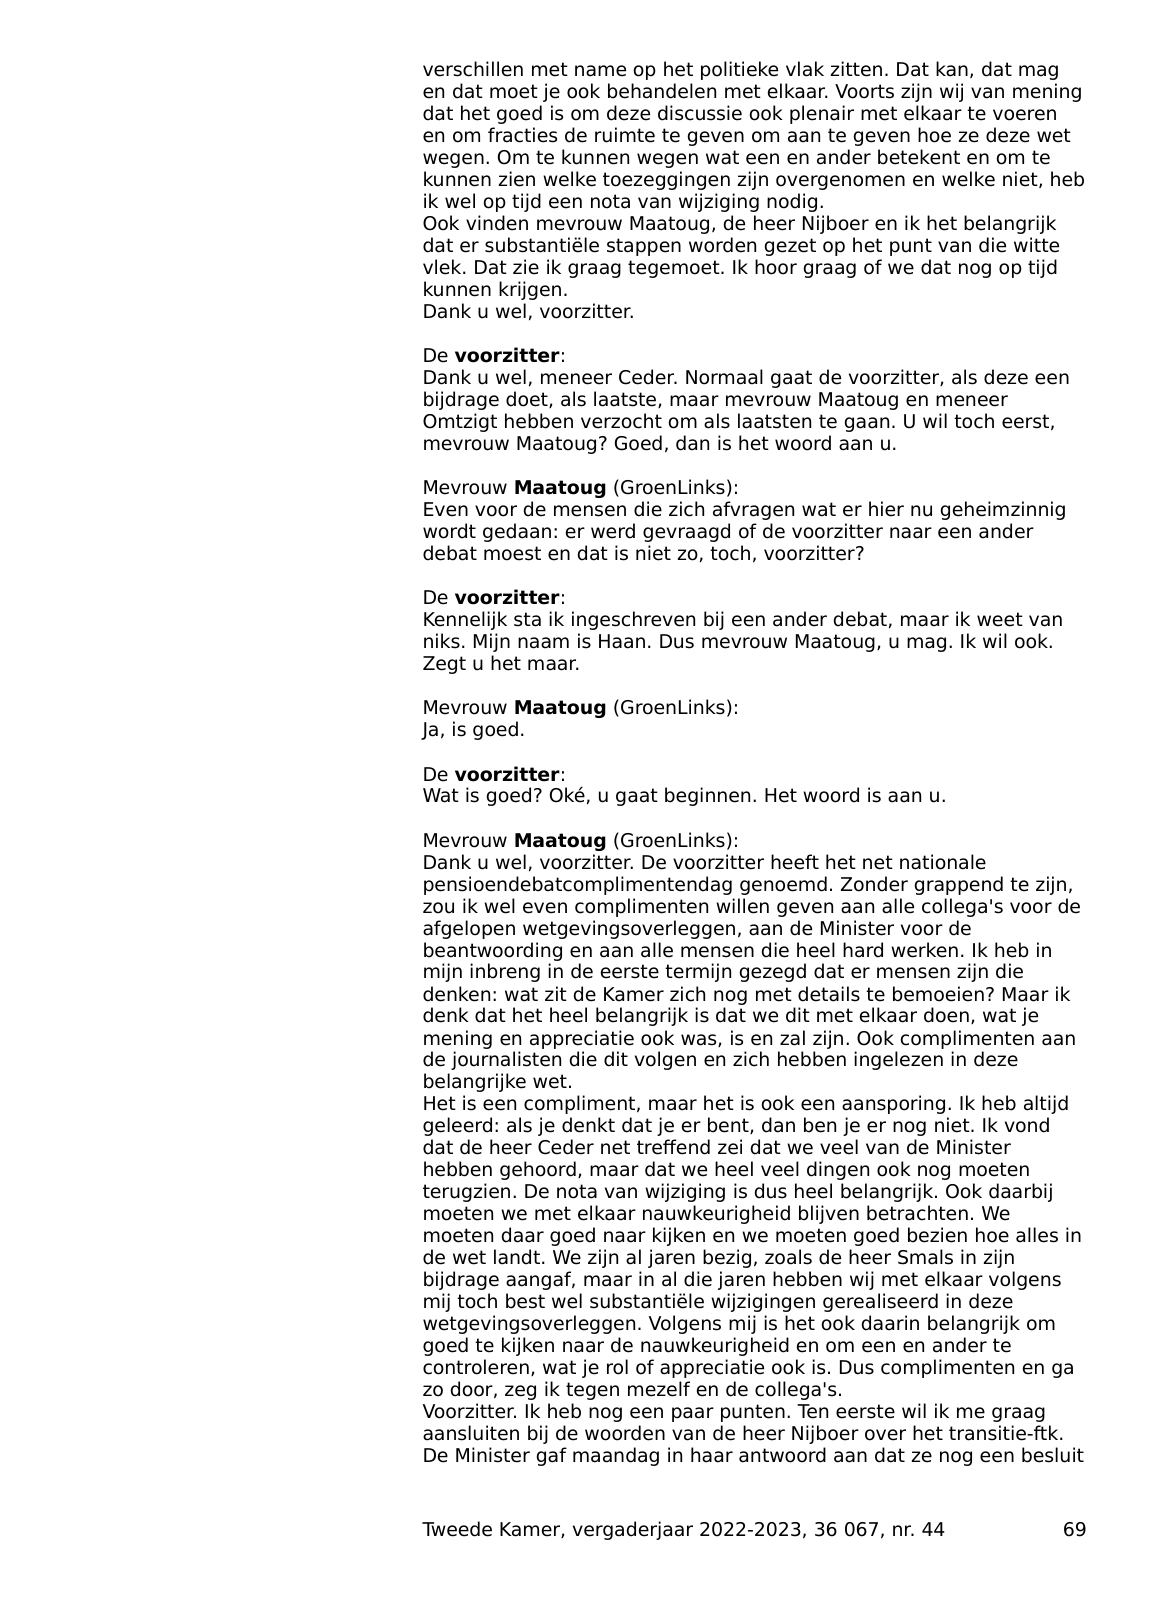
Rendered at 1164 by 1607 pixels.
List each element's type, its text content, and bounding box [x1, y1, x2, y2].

text De voorzitter: [422, 345, 1087, 367]
text Kennelijk sta ik ingeschreven bij een ander debat, maar ik weet van niks. Mijn naam is Haan. Dus mevrouw Maatoug, u mag. Ik wil ook. Zegt u het maar. [422, 609, 1087, 675]
text Mevrouw Maatoug (GroenLinks): [422, 829, 1087, 852]
text De voorzitter: [422, 587, 1087, 609]
text Wat is goed? Oké, u gaat beginnen. Het woord is aan u. [422, 785, 1087, 807]
text Ja, is goed. [422, 719, 1087, 741]
text Ook vinden mevrouw Maatoug, de heer Nijboer en ik het belangrijk dat er substantiële stappen worden gezet op het punt van die witte vlek. Dat zie ik graag tegemoet. Ik hoor graag of we dat nog op tijd kunnen krijgen. [422, 213, 1087, 301]
text Dank u wel, voorzitter. [422, 301, 1087, 323]
text Even voor de mensen die zich afvragen wat er hier nu geheimzinnig wordt gedaan: er werd gevraagd of de voorzitter naar een ander debat moest en dat is niet zo, toch, voorzitter? [422, 499, 1087, 565]
text Mevrouw Maatoug (GroenLinks): [422, 697, 1087, 719]
text Mevrouw Maatoug (GroenLinks): [422, 477, 1087, 499]
text De voorzitter: [422, 763, 1087, 785]
text Dank u wel, voorzitter. De voorzitter heeft het net nationale pensioendebatcomplimentendag genoemd. Zonder grappend te zijn, zou ik wel even complimenten willen geven aan alle collega's voor de afgelopen wetgevingsoverleggen, aan de Minister voor de beantwoording en aan alle mensen die heel hard werken. Ik heb in mijn inbreng in de eerste termijn gezegd dat er mensen zijn die denken: wat zit de Kamer zich nog met details te bemoeien? Maar ik denk dat het heel belangrijk is dat we dit met elkaar doen, wat je mening en appreciatie ook was, is en zal zijn. Ook complimenten aan de journalisten die dit volgen en zich hebben ingelezen in deze belangrijke wet. [422, 852, 1087, 1093]
text verschillen met name op het politieke vlak zitten. Dat kan, dat mag en dat moet je ook behandelen met elkaar. Voorts zijn wij van mening dat het goed is om deze discussie ook plenair met elkaar te voeren en om fracties de ruimte te geven om aan te geven hoe ze deze wet wegen. Om te kunnen wegen wat een en ander betekent en om te kunnen zien welke toezeggingen zijn overgenomen en welke niet, heb ik wel op tijd een nota van wijziging nodig. [422, 59, 1087, 213]
text Het is een compliment, maar het is ook een aansporing. Ik heb altijd geleerd: als je denkt dat je er bent, dan ben je er nog niet. Ik vond dat de heer Ceder net treffend zei dat we veel van de Minister hebben gehoord, maar dat we heel veel dingen ook nog moeten terugzien. De nota van wijziging is dus heel belangrijk. Ook daarbij moeten we met elkaar nauwkeurigheid blijven betrachten. We moeten daar goed naar kijken en we moeten goed bezien hoe alles in de wet landt. We zijn al jaren bezig, zoals de heer Smals in zijn bijdrage aangaf, maar in al die jaren hebben wij met elkaar volgens mij toch best wel substantiële wijzigingen gerealiseerd in deze wetgevingsoverleggen. Volgens mij is het ook daarin belangrijk om goed te kijken naar de nauwkeurigheid en om een en ander te controleren, wat je rol of appreciatie ook is. Dus complimenten en ga zo door, zeg ik tegen mezelf en de collega's. [422, 1093, 1087, 1401]
text Dank u wel, meneer Ceder. Normaal gaat de voorzitter, als deze een bijdrage doet, als laatste, maar mevrouw Maatoug en meneer Omtzigt hebben verzocht om als laatsten te gaan. U wil toch eerst, mevrouw Maatoug? Goed, dan is het woord aan u. [422, 367, 1087, 455]
text Voorzitter. Ik heb nog een paar punten. Ten eerste wil ik me graag aansluiten bij de woorden van de heer Nijboer over het transitie-ftk. De Minister gaf maandag in haar antwoord aan dat ze nog een besluit [422, 1401, 1087, 1467]
